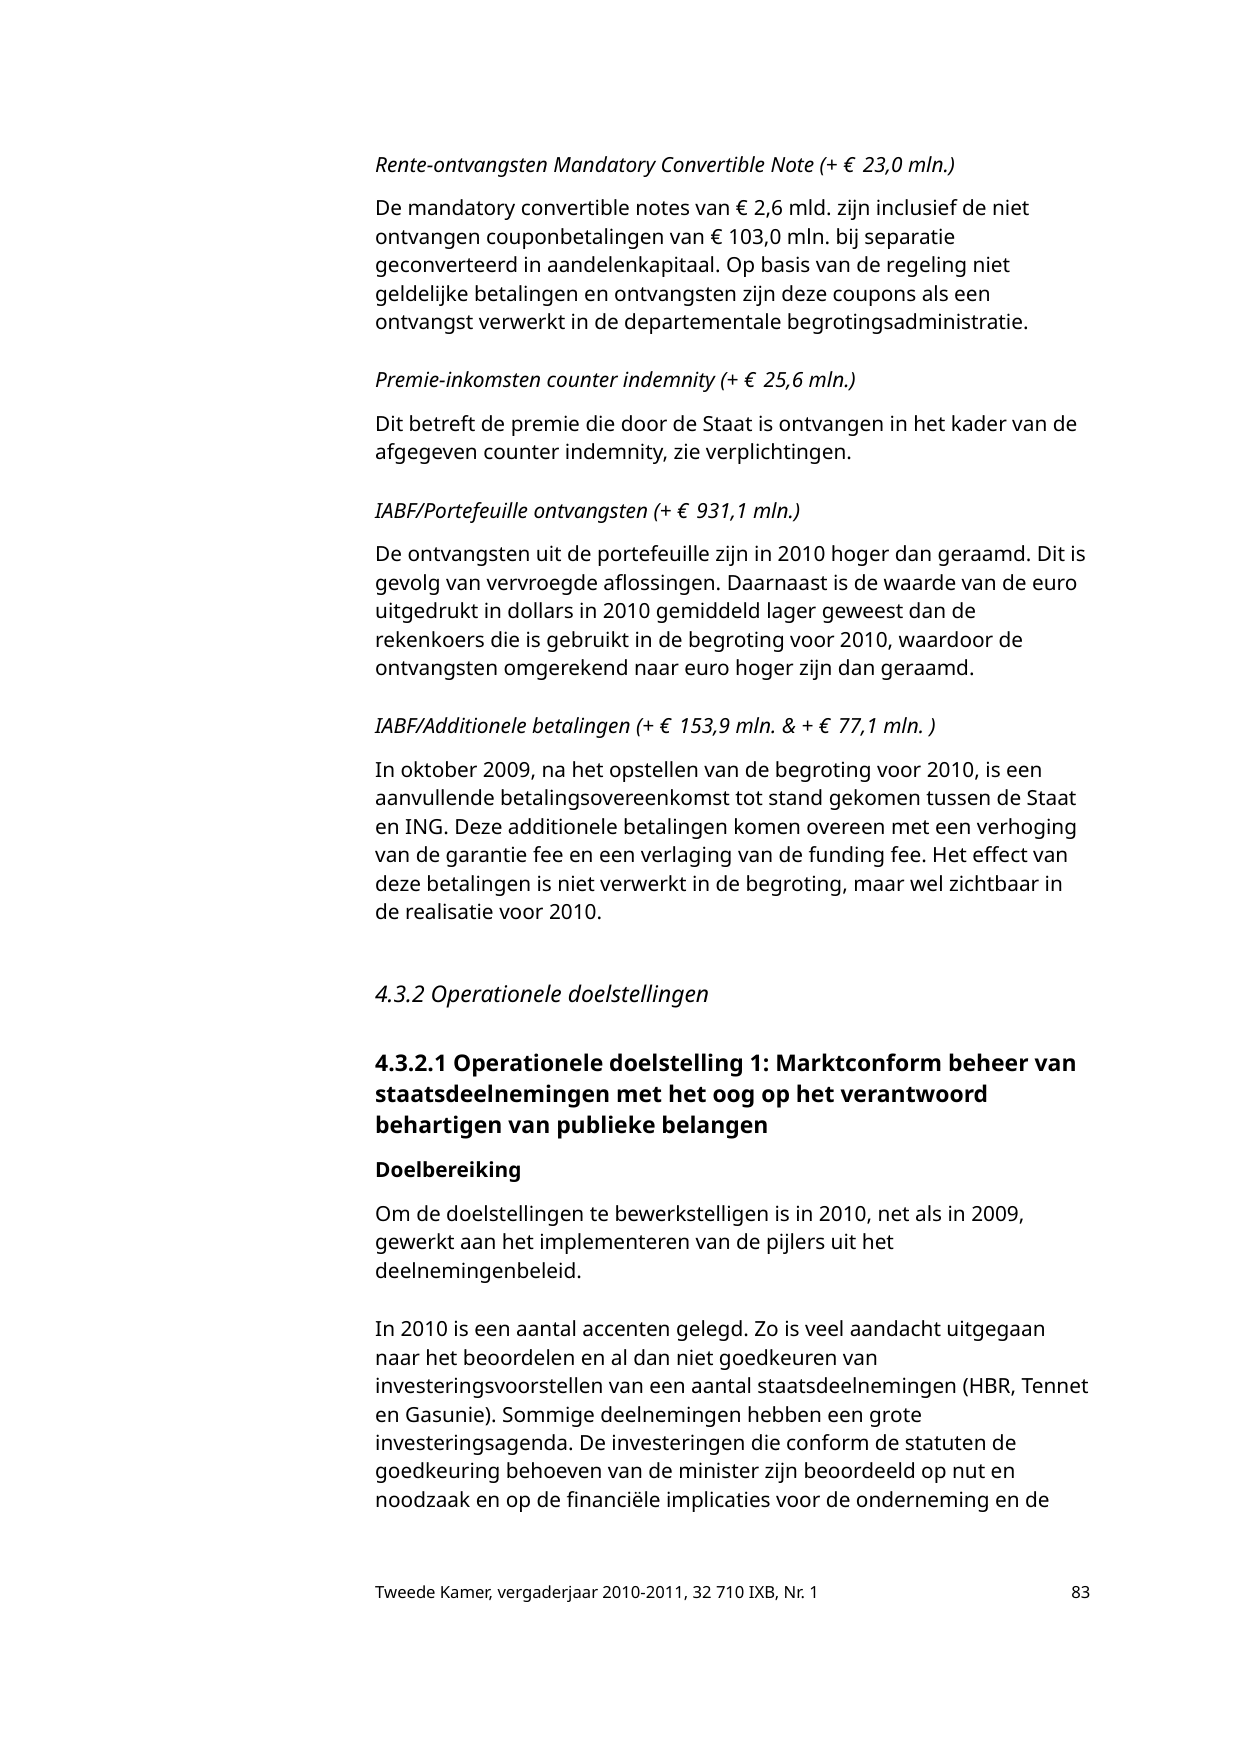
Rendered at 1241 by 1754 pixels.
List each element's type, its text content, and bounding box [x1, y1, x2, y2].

text Premie-inkomsten counter indemnity (+ € 25,6 mln.) [375, 366, 1090, 394]
text De ontvangsten uit de portefeuille zijn in 2010 hoger dan geraamd. Dit is gevolg van vervroegde aflossingen. Daarnaast is de waarde van de euro uitgedrukt in dollars in 2010 gemiddeld lager geweest dan de rekenkoers die is gebruikt in de begroting voor 2010, waardoor de ontvangsten omgerekend naar euro hoger zijn dan geraamd. [375, 539, 1090, 682]
text Om de doelstellingen te bewerkstelligen is in 2010, net als in 2009, gewerkt aan het implementeren van de pijlers uit het deelnemingenbeleid. [375, 1199, 1090, 1284]
subtitle 4.3.2.1 Operationele doelstelling 1: Marktconform beheer van staatsdeelnemingen met het oog op het verantwoord behartigen van publieke belangen [375, 1047, 1090, 1141]
text IABF/Portefeuille ontvangsten (+ € 931,1 mln.) [375, 496, 1090, 524]
text Dit betreft de premie die door de Staat is ontvangen in het kader van de afgegeven counter indemnity, zie verplichtingen. [375, 409, 1090, 466]
text IABF/Additionele betalingen (+ € 153,9 mln. & + € 77,1 mln. ) [375, 712, 1090, 740]
text In oktober 2009, na het opstellen van de begroting voor 2010, is een aanvullende betalingsovereenkomst tot stand gekomen tussen de Staat en ING. Deze additionele betalingen komen overeen met een verhoging van de garantie fee en een verlaging van de funding fee. Het effect van deze betalingen is niet verwerkt in de begroting, maar wel zichtbaar in de realisatie voor 2010. [375, 755, 1090, 926]
subtitle 4.3.2 Operationele doelstellingen [375, 978, 1090, 1009]
text In 2010 is een aantal accenten gelegd. Zo is veel aandacht uitgegaan naar het beoordelen en al dan niet goedkeuren van investeringsvoorstellen van een aantal staatsdeelnemingen (HBR, Tennet en Gasunie). Sommige deelnemingen hebben een grote investeringsagenda. De investeringen die conform de statuten de goedkeuring behoeven van de minister zijn beoordeeld op nut en noodzaak en op de financiële implicaties voor de onderneming en de [375, 1314, 1090, 1513]
text Rente-ontvangsten Mandatory Convertible Note (+ € 23,0 mln.) [375, 150, 1090, 178]
text Doelbereiking [375, 1156, 1090, 1184]
text De mandatory convertible notes van € 2,6 mld. zijn inclusief de niet ontvangen couponbetalingen van € 103,0 mln. bij separatie geconverteerd in aandelenkapitaal. Op basis van de regeling niet geldelijke betalingen en ontvangsten zijn deze coupons als een ontvangst verwerkt in de departementale begrotingsadministratie. [375, 193, 1090, 336]
